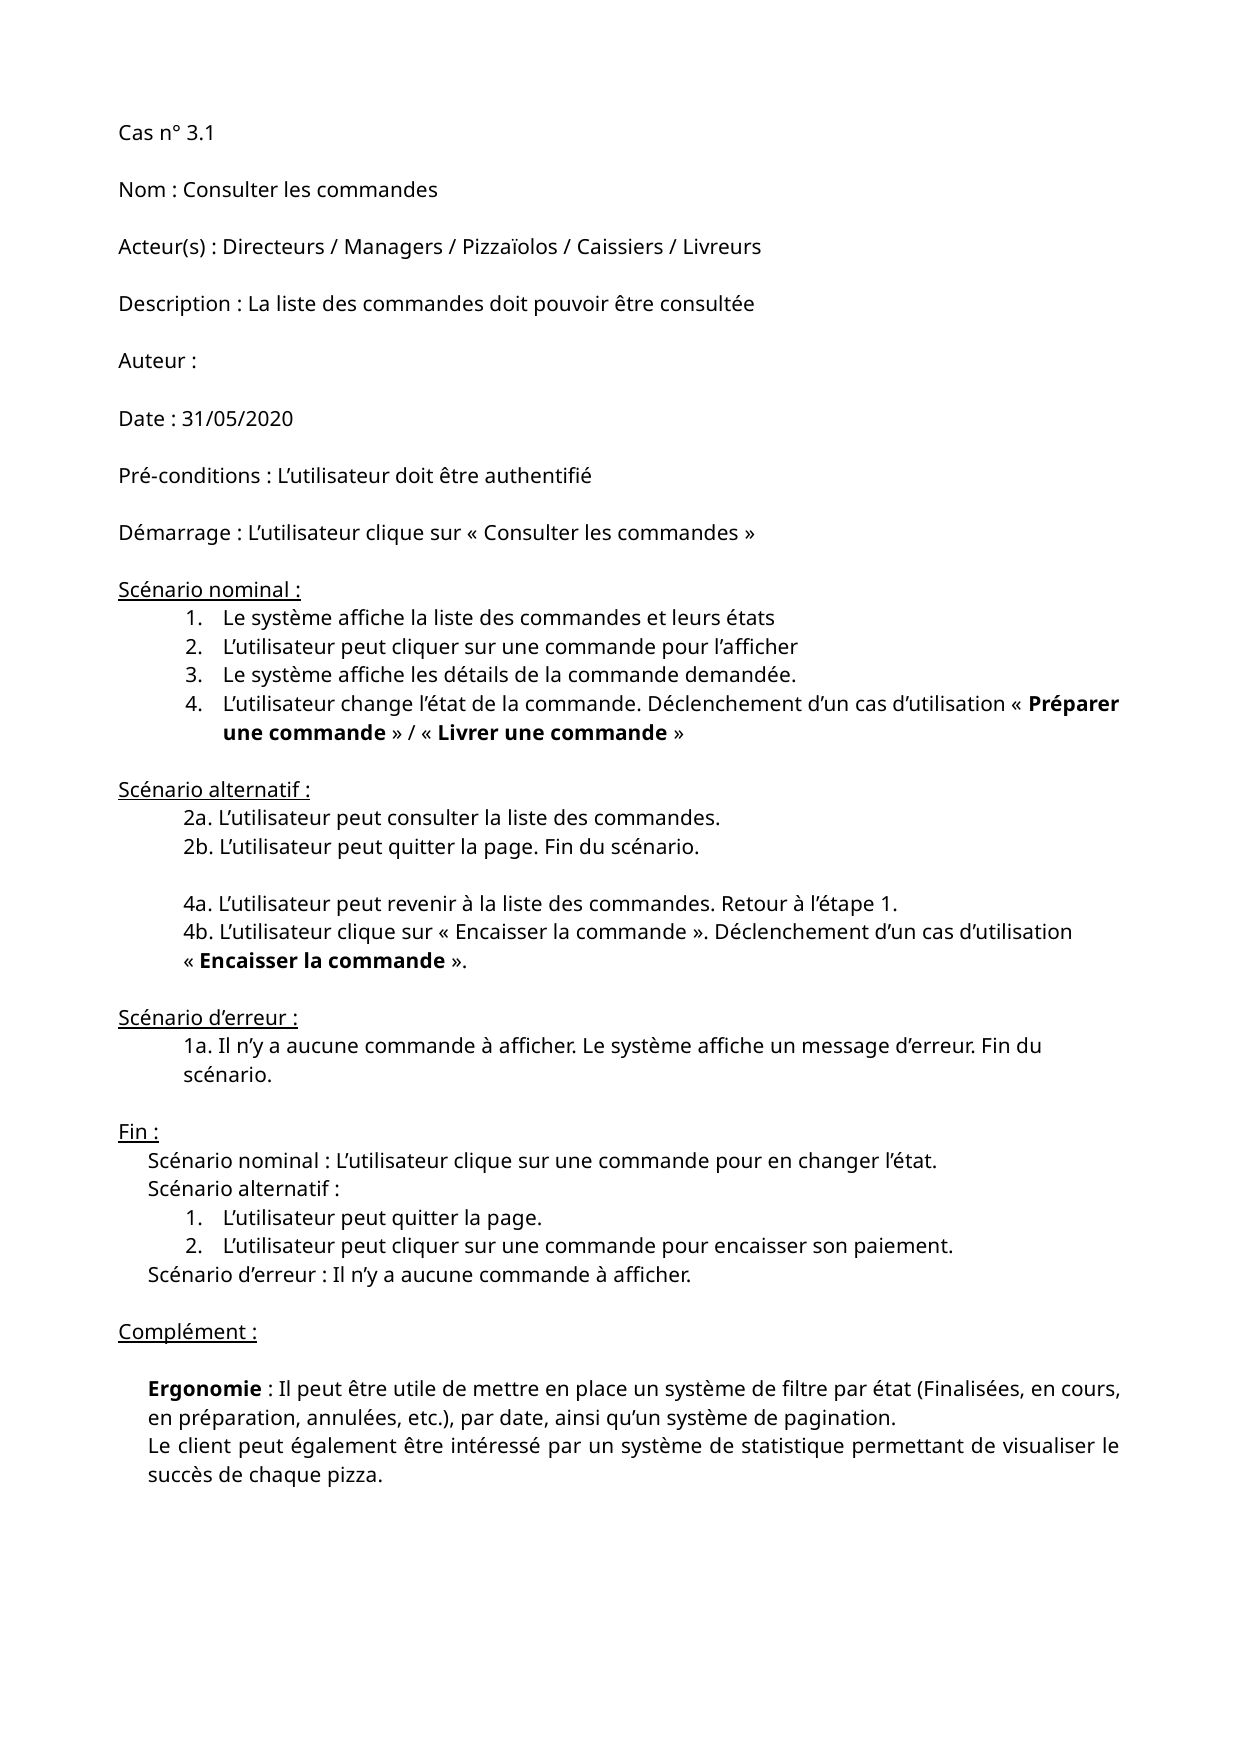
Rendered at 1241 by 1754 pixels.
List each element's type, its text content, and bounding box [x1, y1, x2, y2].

text 1a. Il n’y a aucune commande à afficher. Le système affiche un message d’erreur. Fin du scénario. [183, 1031, 1122, 1088]
text 2b. L’utilisateur peut quitter la page. Fin du scénario. [183, 832, 1122, 860]
list L’utilisateur change l’état de la commande. Déclenchement d’un cas d’utilisation « Préparer une commande » / « Livrer une commande » [185, 689, 1122, 746]
text Scénario d’erreur : [118, 1003, 1122, 1031]
text Scénario alternatif : [148, 1174, 1122, 1203]
text 4b. L’utilisateur clique sur « Encaisser la commande ». Déclenchement d’un cas d’utilisation « Encaisser la commande ». [183, 917, 1122, 974]
text Pré-conditions : L’utilisateur doit être authentifié [118, 461, 1122, 489]
text 2a. L’utilisateur peut consulter la liste des commandes. [183, 803, 1122, 832]
text Auteur : [118, 346, 1122, 375]
list L’utilisateur peut quitter la page. [185, 1203, 1122, 1231]
text Démarrage : L’utilisateur clique sur « Consulter les commandes » [118, 518, 1122, 546]
text Le client peut également être intéressé par un système de statistique permettant de visualiser le succès de chaque pizza. [148, 1431, 1122, 1488]
text Scénario alternatif : [118, 774, 1122, 803]
text Ergonomie : Il peut être utile de mettre en place un système de filtre par état (Finalisées, en cours, en préparation, annulées, etc.), par date, ainsi qu’un système de pagination. [148, 1374, 1122, 1431]
text Fin : [118, 1117, 1122, 1146]
list L’utilisateur peut cliquer sur une commande pour l’afficher [185, 632, 1122, 660]
text Scénario nominal : L’utilisateur clique sur une commande pour en changer l’état. [148, 1146, 1122, 1174]
text Cas n° 3.1 [118, 118, 1122, 147]
list Le système affiche les détails de la commande demandée. [185, 660, 1122, 689]
text Complément : [118, 1317, 1122, 1345]
text Nom : Consulter les commandes [118, 175, 1122, 204]
list Le système affiche la liste des commandes et leurs états [185, 603, 1122, 632]
text Acteur(s) : Directeurs / Managers / Pizzaïolos / Caissiers / Livreurs [118, 232, 1122, 261]
text 4a. L’utilisateur peut revenir à la liste des commandes. Retour à l’étape 1. [183, 889, 1122, 917]
text Scénario nominal : [118, 575, 1122, 603]
text Scénario d’erreur : Il n’y a aucune commande à afficher. [148, 1260, 1122, 1288]
text Description : La liste des commandes doit pouvoir être consultée [118, 289, 1122, 318]
list L’utilisateur peut cliquer sur une commande pour encaisser son paiement. [185, 1231, 1122, 1260]
text Date : 31/05/2020 [118, 403, 1122, 432]
